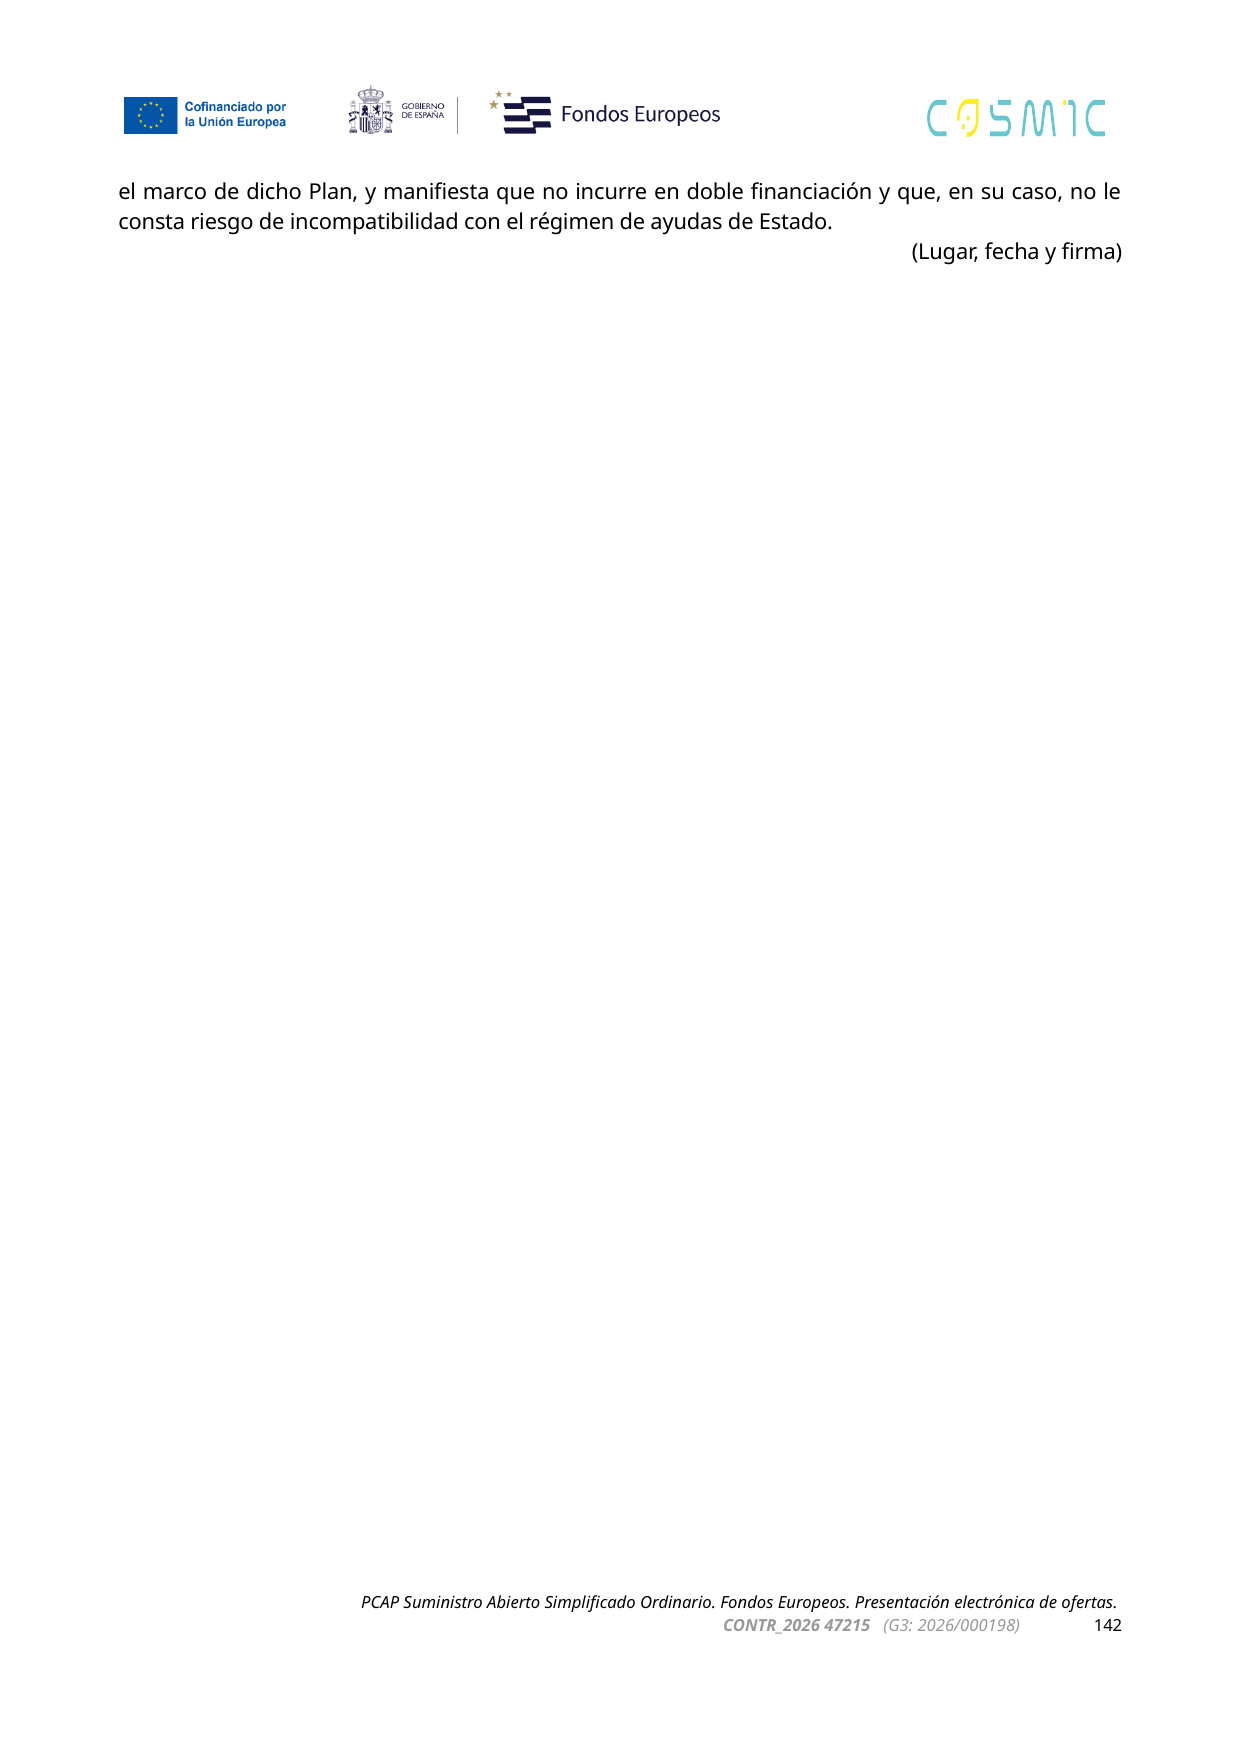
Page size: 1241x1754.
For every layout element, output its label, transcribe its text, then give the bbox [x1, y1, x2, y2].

text el marco de dicho Plan, y manifiesta que no incurre en doble financiación y que, en su caso, no le consta riesgo de incompatibilidad con el régimen de ayudas de Estado. [118, 176, 1122, 236]
picture [927, 99, 1105, 137]
text (Lugar, fecha y firma) [118, 236, 1122, 266]
picture [104, 69, 735, 142]
